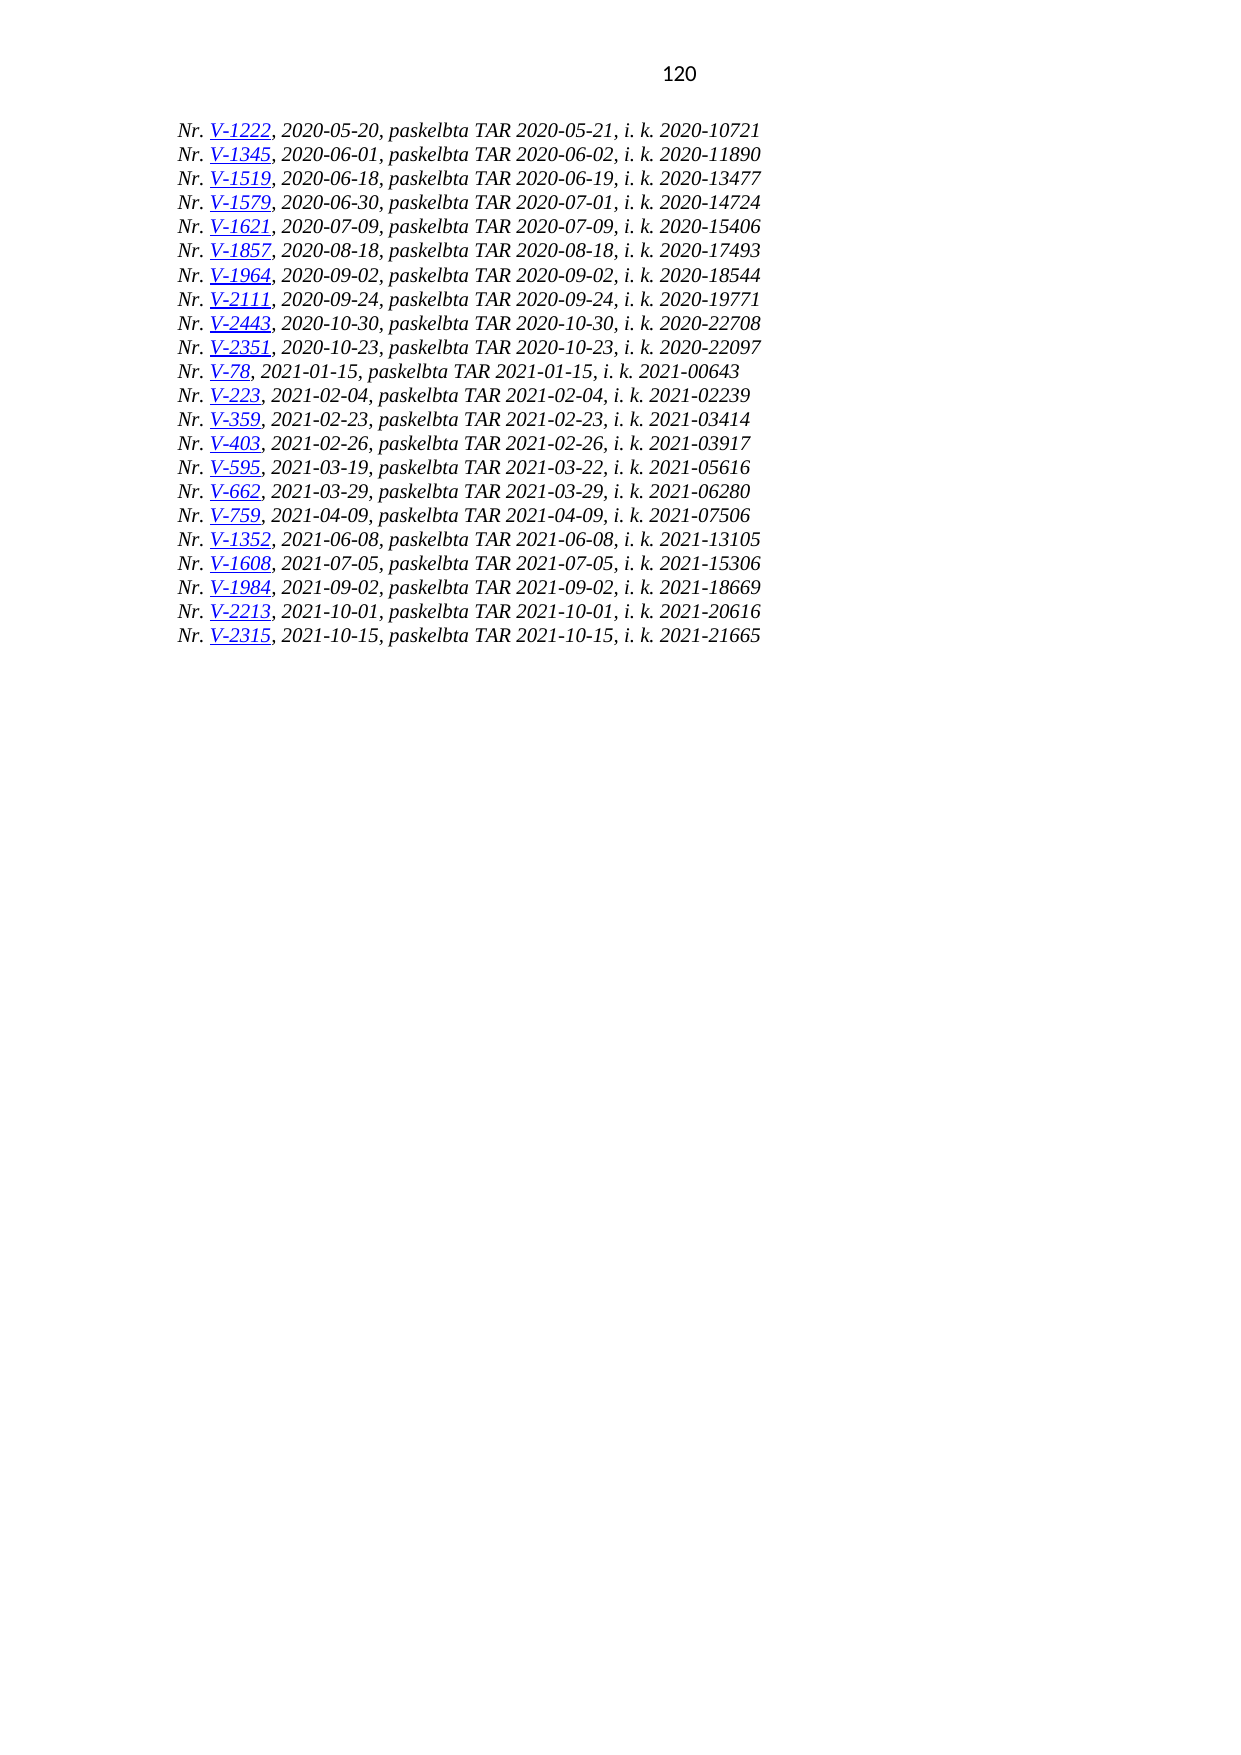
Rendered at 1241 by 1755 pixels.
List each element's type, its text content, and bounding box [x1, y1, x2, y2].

text Nr. V-2315, 2021-10-15, paskelbta TAR 2021-10-15, i. k. 2021-21665 [177, 623, 1181, 647]
text Nr. V-1984, 2021-09-02, paskelbta TAR 2021-09-02, i. k. 2021-18669 [177, 575, 1181, 599]
text Nr. V-1222, 2020-05-20, paskelbta TAR 2020-05-21, i. k. 2020-10721 [177, 118, 1181, 142]
text Nr. V-595, 2021-03-19, paskelbta TAR 2021-03-22, i. k. 2021-05616 [177, 455, 1181, 479]
text Nr. V-759, 2021-04-09, paskelbta TAR 2021-04-09, i. k. 2021-07506 [177, 503, 1181, 527]
text Nr. V-2111, 2020-09-24, paskelbta TAR 2020-09-24, i. k. 2020-19771 [177, 287, 1181, 311]
text Nr. V-1608, 2021-07-05, paskelbta TAR 2021-07-05, i. k. 2021-15306 [177, 551, 1181, 575]
text Nr. V-1345, 2020-06-01, paskelbta TAR 2020-06-02, i. k. 2020-11890 [177, 142, 1181, 166]
text Nr. V-2213, 2021-10-01, paskelbta TAR 2021-10-01, i. k. 2021-20616 [177, 599, 1181, 623]
text Nr. V-2443, 2020-10-30, paskelbta TAR 2020-10-30, i. k. 2020-22708 [177, 311, 1181, 335]
text Nr. V-223, 2021-02-04, paskelbta TAR 2021-02-04, i. k. 2021-02239 [177, 383, 1181, 407]
text Nr. V-1579, 2020-06-30, paskelbta TAR 2020-07-01, i. k. 2020-14724 [177, 190, 1181, 214]
text Nr. V-359, 2021-02-23, paskelbta TAR 2021-02-23, i. k. 2021-03414 [177, 407, 1181, 431]
text Nr. V-1857, 2020-08-18, paskelbta TAR 2020-08-18, i. k. 2020-17493 [177, 238, 1181, 262]
text Nr. V-78, 2021-01-15, paskelbta TAR 2021-01-15, i. k. 2021-00643 [177, 359, 1181, 383]
text Nr. V-403, 2021-02-26, paskelbta TAR 2021-02-26, i. k. 2021-03917 [177, 431, 1181, 455]
text Nr. V-1519, 2020-06-18, paskelbta TAR 2020-06-19, i. k. 2020-13477 [177, 166, 1181, 190]
text Nr. V-1621, 2020-07-09, paskelbta TAR 2020-07-09, i. k. 2020-15406 [177, 214, 1181, 238]
text Nr. V-2351, 2020-10-23, paskelbta TAR 2020-10-23, i. k. 2020-22097 [177, 335, 1181, 359]
text Nr. V-662, 2021-03-29, paskelbta TAR 2021-03-29, i. k. 2021-06280 [177, 479, 1181, 503]
text Nr. V-1964, 2020-09-02, paskelbta TAR 2020-09-02, i. k. 2020-18544 [177, 262, 1181, 287]
text Nr. V-1352, 2021-06-08, paskelbta TAR 2021-06-08, i. k. 2021-13105 [177, 527, 1181, 551]
